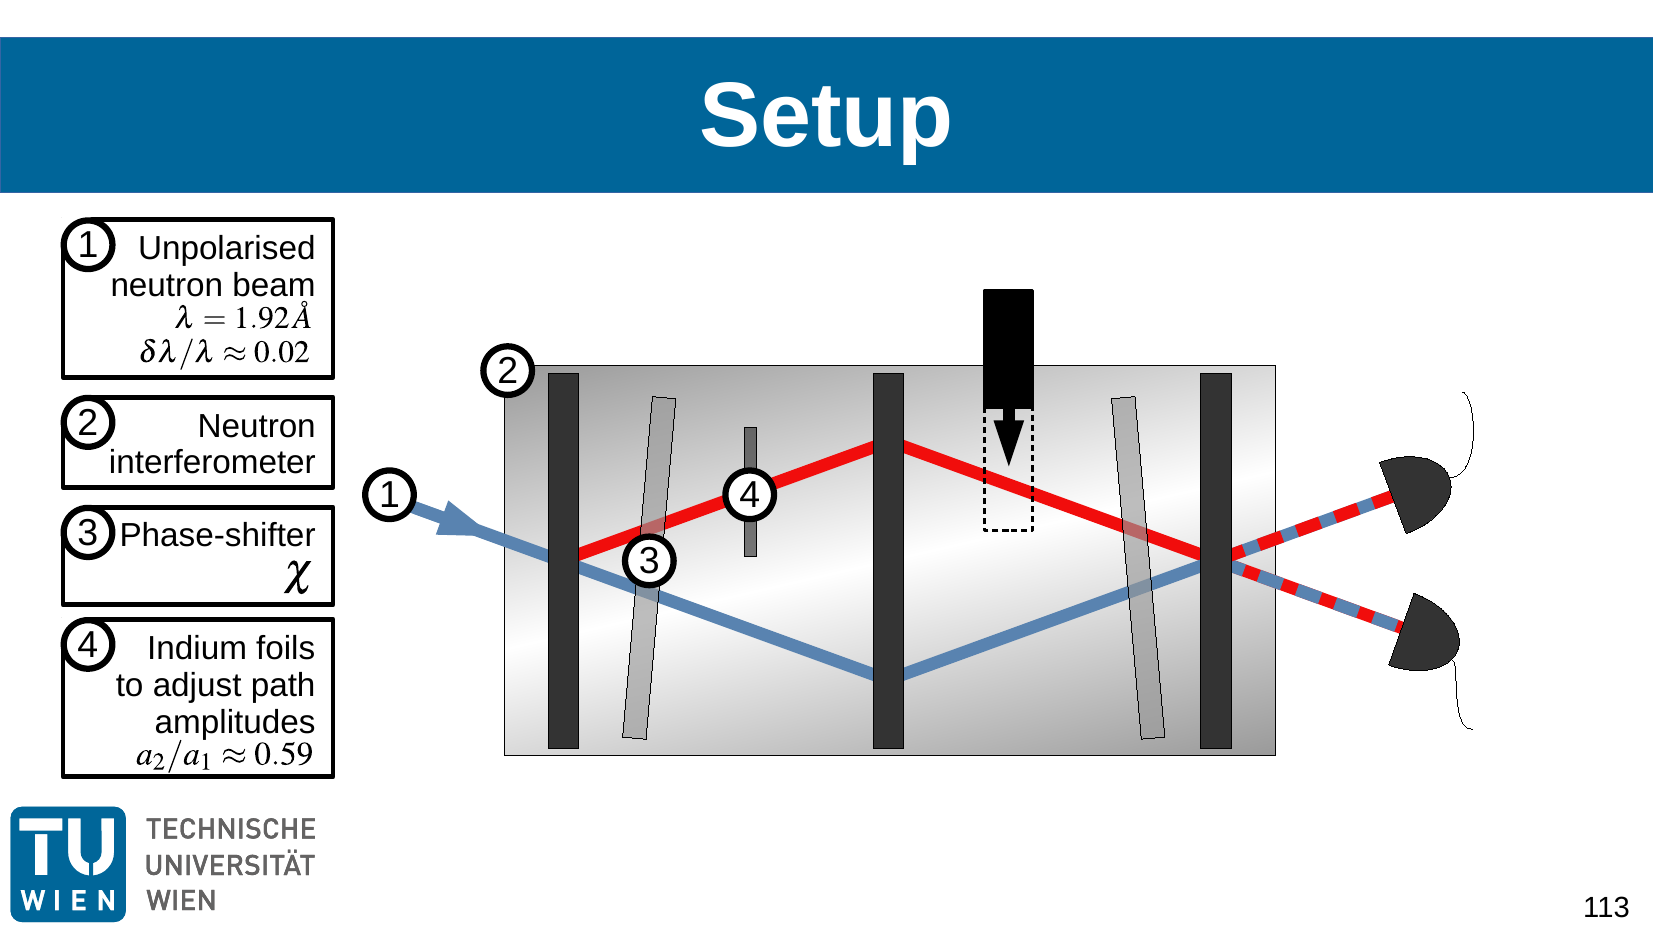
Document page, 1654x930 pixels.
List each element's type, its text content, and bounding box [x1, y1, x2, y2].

text_box [62, 219, 90, 244]
text_box [62, 396, 90, 421]
picture [134, 737, 313, 778]
text_box 2 [483, 346, 532, 395]
text_box [504, 290, 1276, 756]
text_box 3 [63, 507, 113, 558]
text_box 1 [365, 470, 414, 520]
text_box [1379, 456, 1452, 534]
text_box Unpolarised neutron beam [63, 219, 334, 378]
text_box 3 [625, 536, 674, 586]
text_box Phase-shifter [63, 507, 334, 605]
text_box Indium foils to adjust path amplitudes [63, 619, 334, 777]
text_box Neutron interferometer [63, 397, 334, 488]
text_box 4 [725, 470, 775, 520]
text_box [62, 506, 90, 531]
title Setup [0, 37, 1653, 193]
picture [135, 297, 316, 374]
text_box 2 [63, 397, 113, 447]
text_box [1388, 593, 1460, 671]
text_box [62, 619, 90, 644]
picture [271, 551, 319, 602]
text_box 4 [63, 620, 113, 669]
text_box 1 [63, 220, 113, 270]
text_box [1237, 546, 1276, 574]
